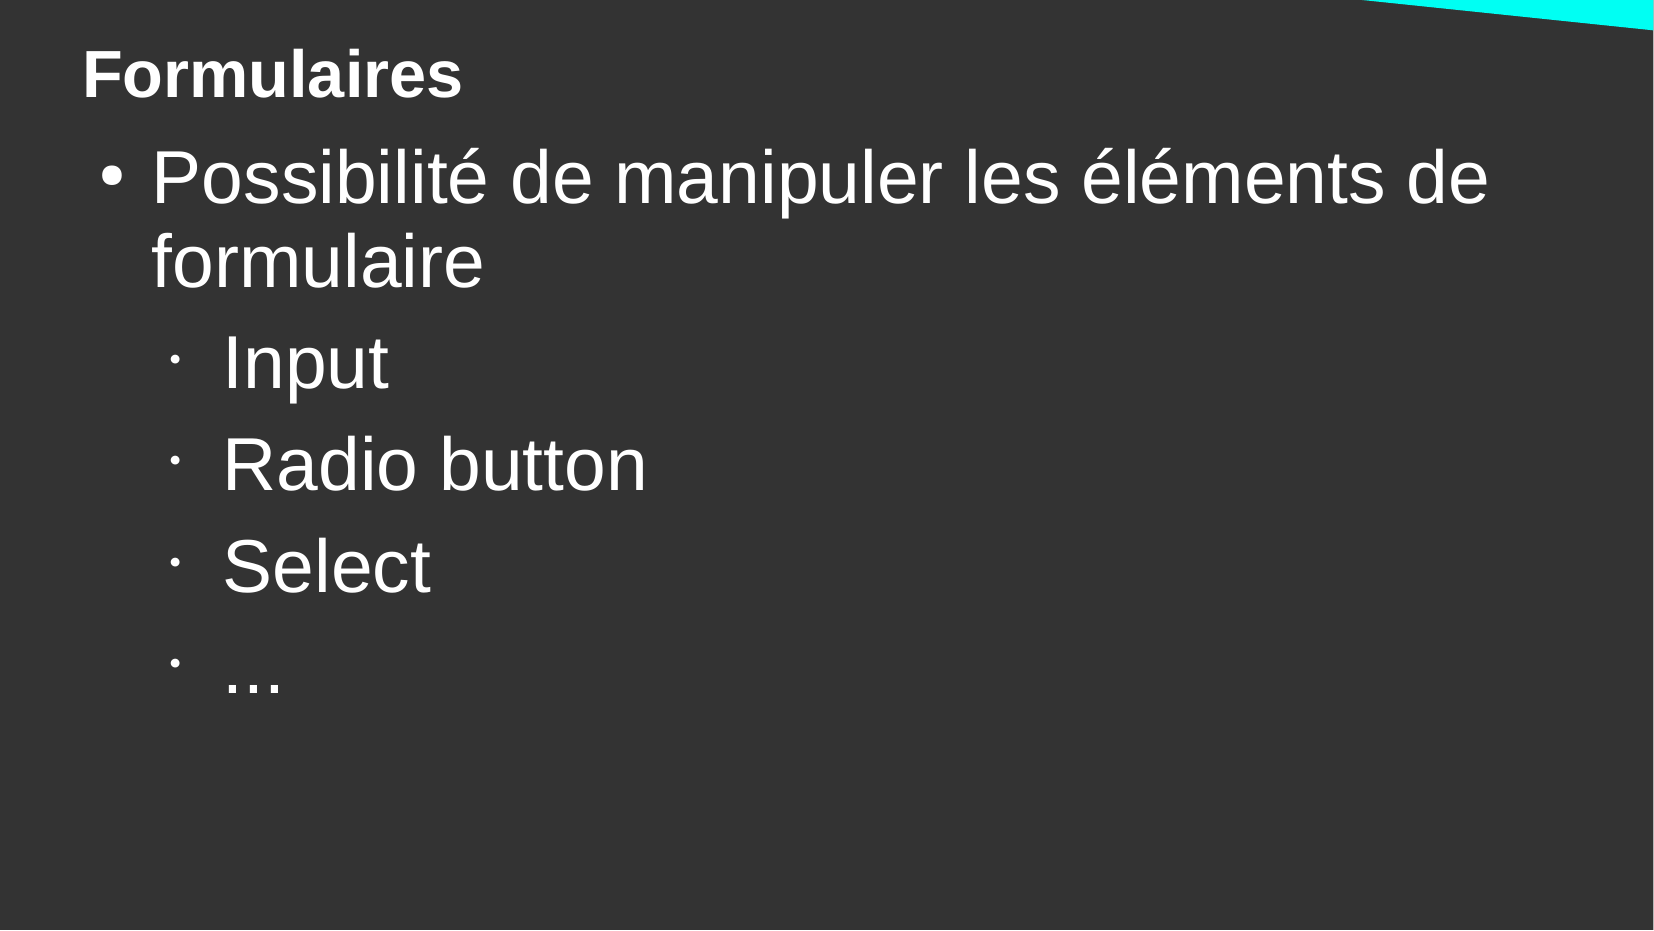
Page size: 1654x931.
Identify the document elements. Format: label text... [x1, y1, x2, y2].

title Formulaires [82, 37, 1158, 112]
list Possibilité de manipuler les éléments de formulaire Input Radio button Select ... [80, 135, 1637, 768]
text_box [1362, 0, 1654, 31]
